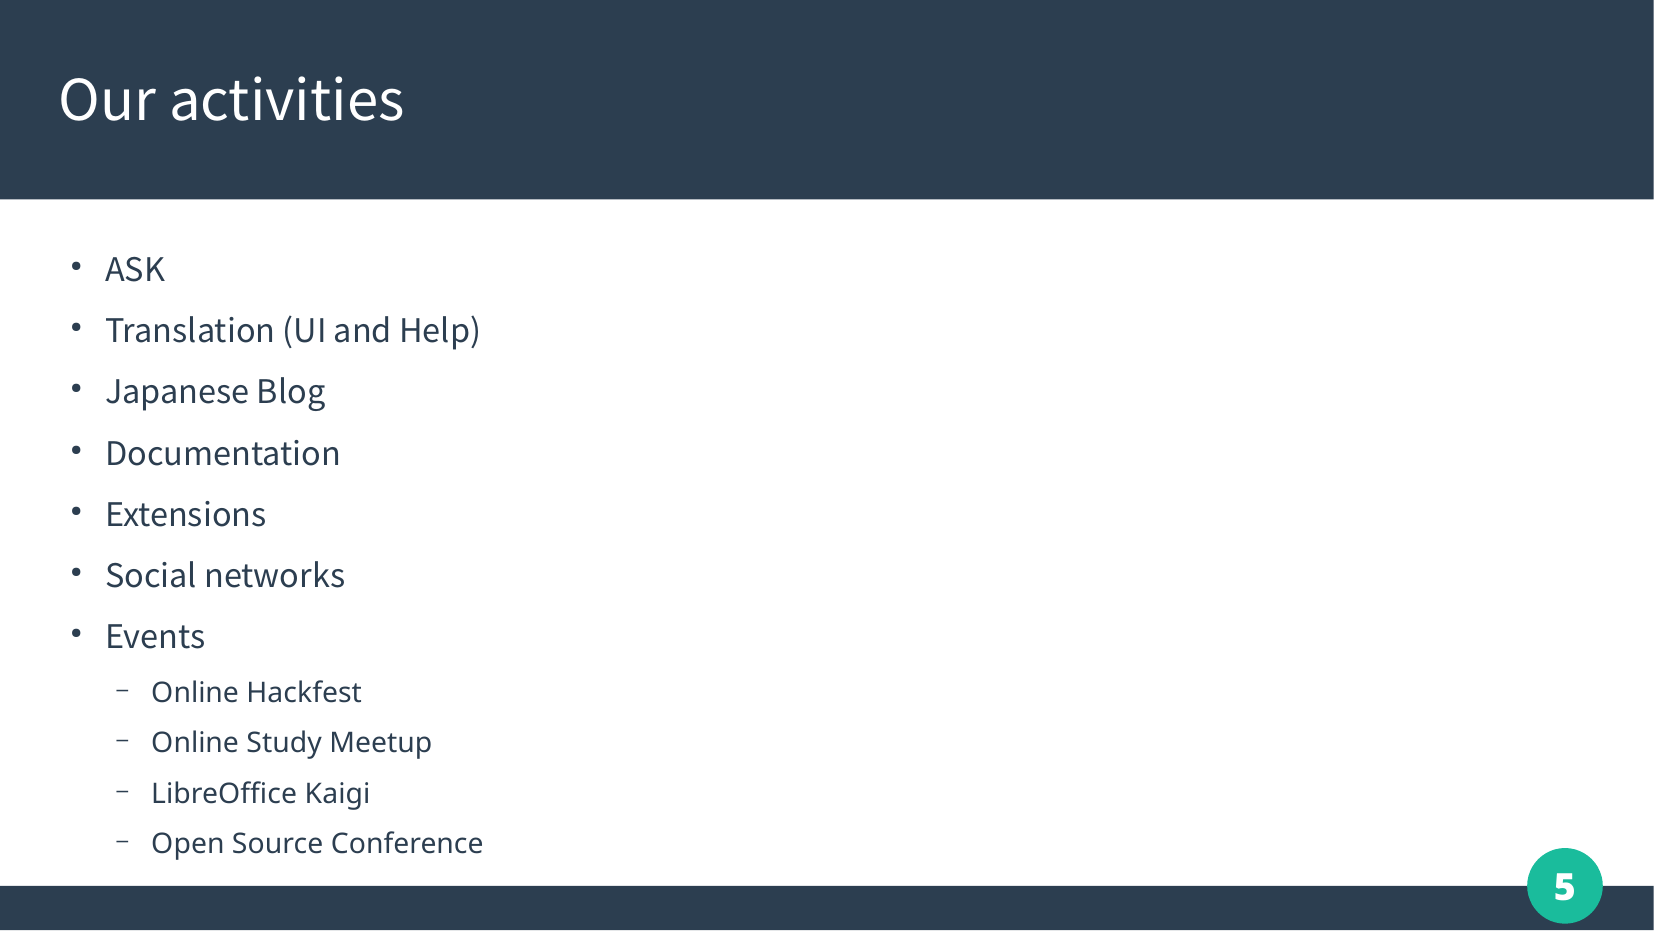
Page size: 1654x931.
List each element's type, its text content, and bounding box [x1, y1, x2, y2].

list ASK Translation (UI and Help) Japanese Blog Documentation Extensions Social networks Events Online Hackfest Online Study Meetup LibreOffice Kaigi Open Source Conference [59, 243, 1595, 864]
title Our activities [59, 37, 1595, 155]
